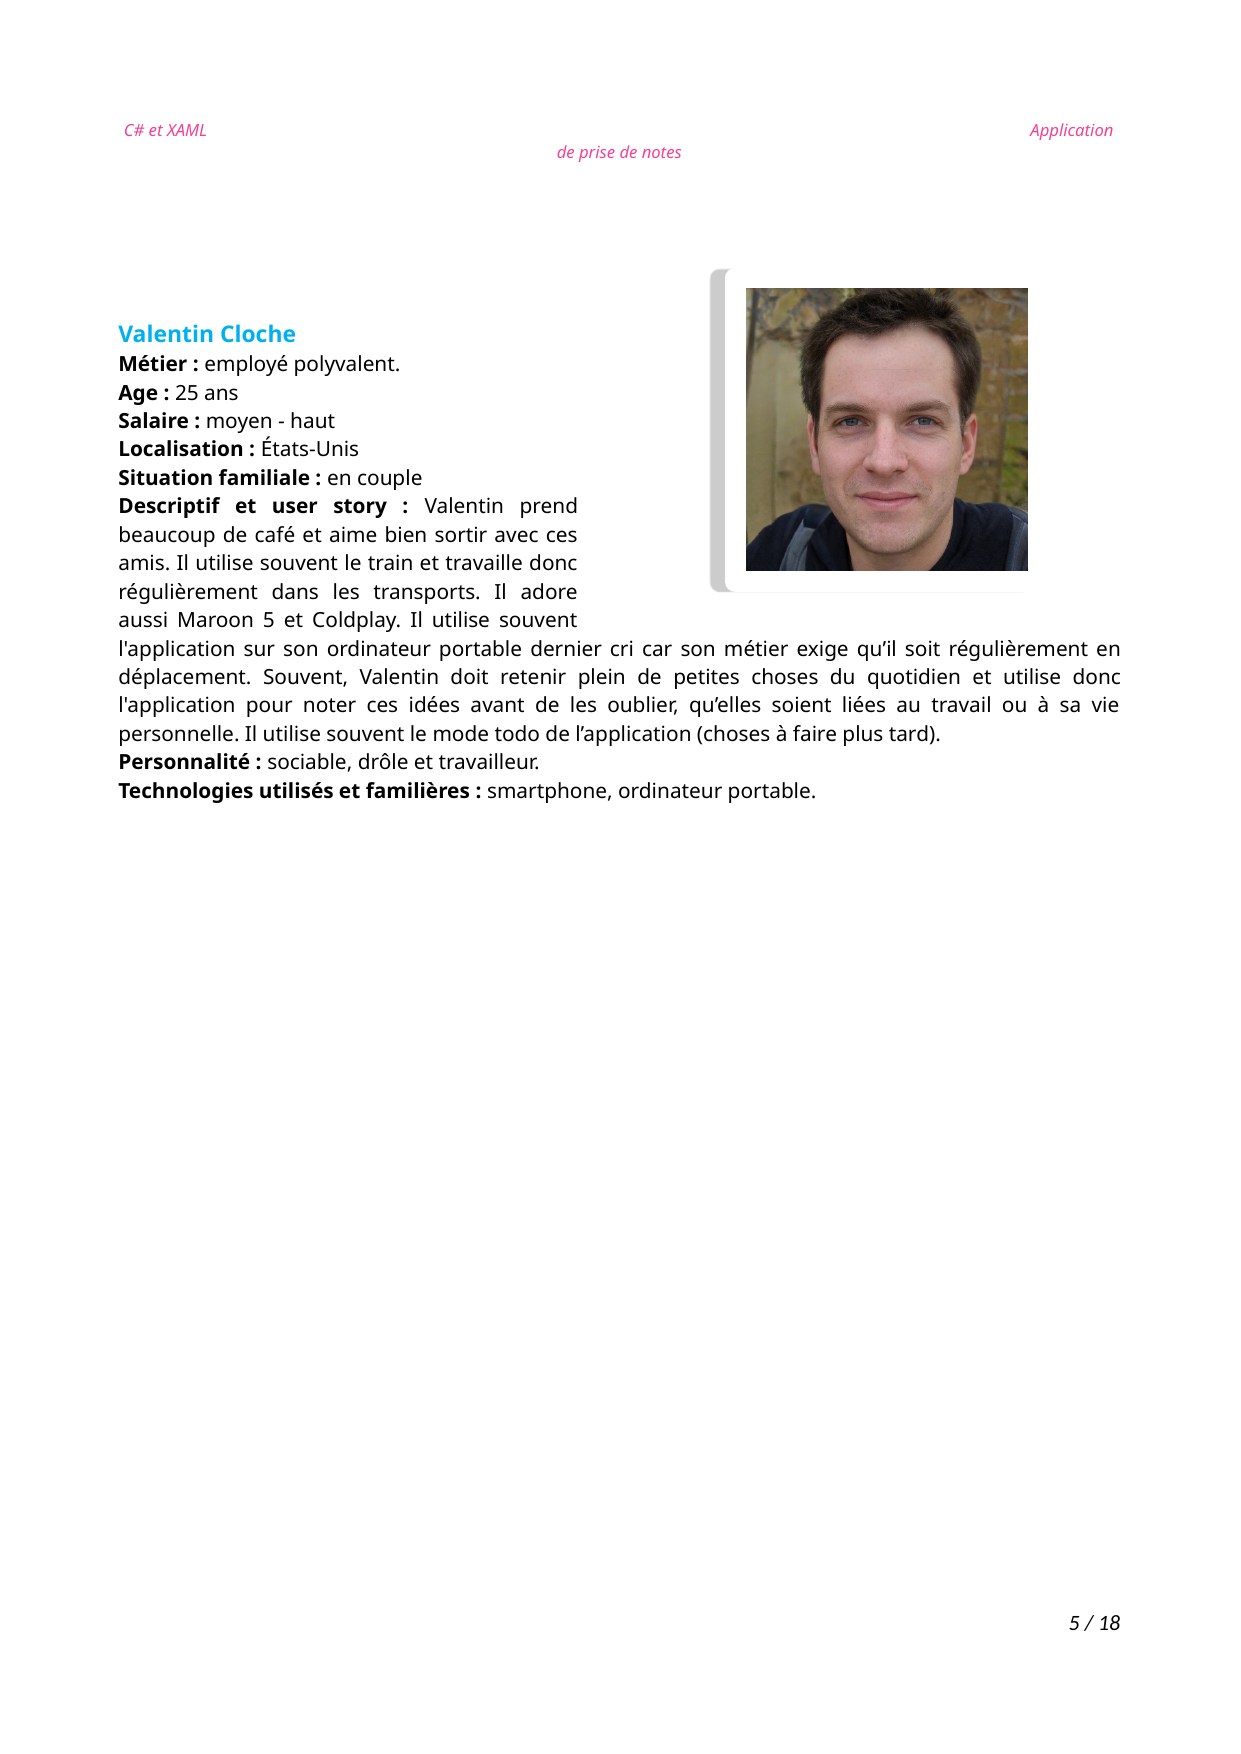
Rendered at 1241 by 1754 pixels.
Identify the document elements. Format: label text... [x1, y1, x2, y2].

text Salaire : moyen - haut [118, 406, 709, 434]
text Localisation : États-Unis [118, 434, 709, 463]
text [1049, 434, 1122, 463]
text Descriptif et user story : Valentin prend beaucoup de café et aime bien sortir avec ces amis. Il utilise souvent le train et travaille donc régulièrement dans les transports. Il adore aussi Maroon 5 et Coldplay. Il utilise souvent l'application sur son ordinateur portable dernier cri car son métier exige qu’il soit régulièrement en déplacement. Souvent, Valentin doit retenir plein de petites choses du quotidien et utilise donc l'application pour noter ces idées avant de les oublier, qu’elles soient liées au travail ou à sa vie personnelle. Il utilise souvent le mode todo de l’application (choses à faire plus tard). [118, 491, 1122, 747]
text Valentin Cloche [118, 318, 709, 349]
text [1049, 463, 1122, 491]
text Age : 25 ans [118, 378, 709, 406]
text Personnalité : sociable, drôle et travailleur. [118, 747, 1122, 776]
picture [746, 288, 1028, 571]
text [1049, 378, 1122, 406]
text Situation familiale : en couple [118, 463, 709, 491]
text Métier : employé polyvalent. [118, 349, 709, 378]
text [1049, 318, 1122, 349]
text [1049, 349, 1122, 378]
text [1049, 406, 1122, 434]
text Technologies utilisés et familières : smartphone, ordinateur portable. [118, 776, 1122, 804]
